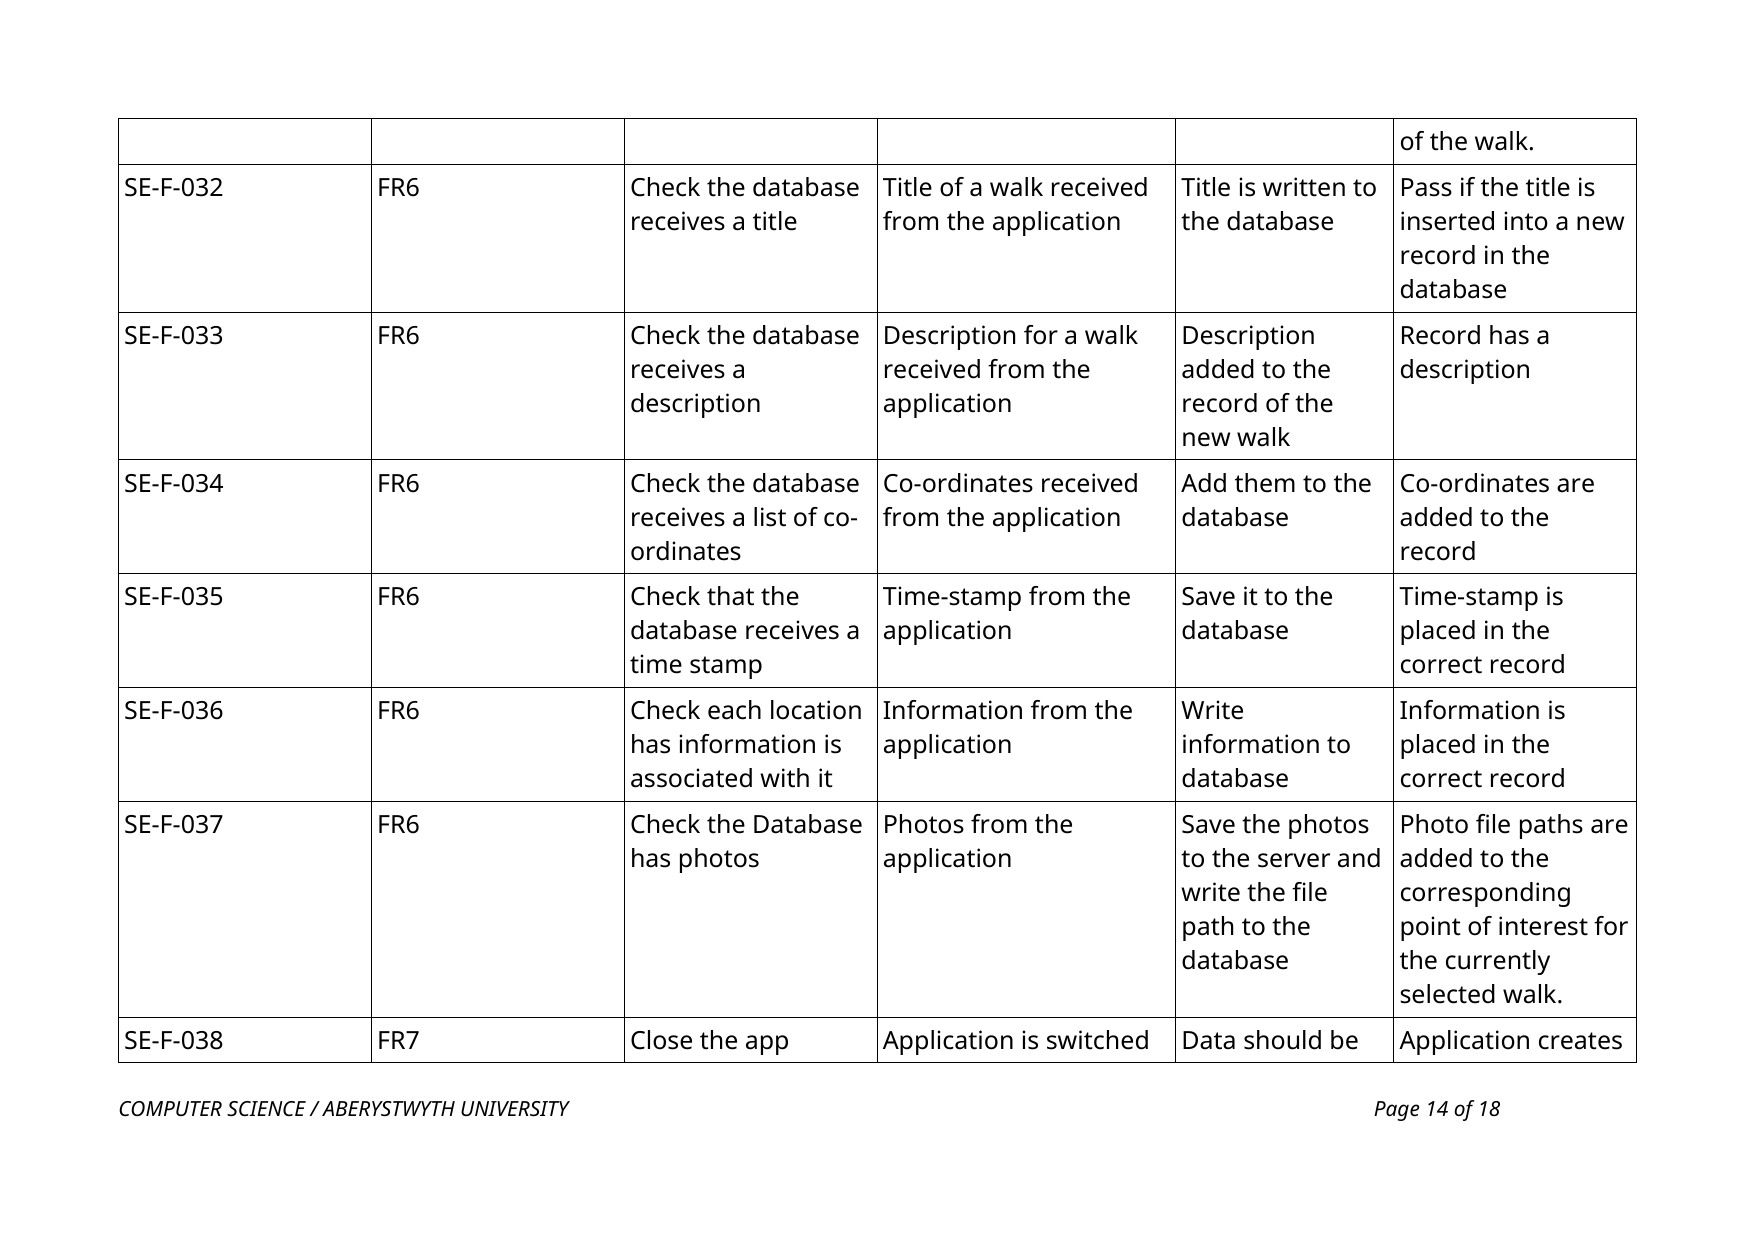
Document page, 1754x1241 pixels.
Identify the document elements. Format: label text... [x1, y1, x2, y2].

table_cell Check the database receives a title [625, 165, 877, 312]
table_cell Data should be [1176, 1018, 1393, 1062]
table_cell Information is placed in the correct record [1394, 688, 1636, 801]
table_cell SE-F-035 [119, 574, 371, 687]
table_cell [119, 119, 371, 164]
table_cell FR6 [372, 802, 624, 1017]
table_cell Record has a description [1394, 313, 1636, 459]
table_cell Save it to the database [1176, 574, 1393, 687]
table_cell [372, 119, 624, 164]
table_cell Co-ordinates are added to the record [1394, 460, 1636, 573]
table_cell Application is switched [878, 1018, 1175, 1062]
table_cell FR6 [372, 688, 624, 801]
table_cell FR6 [372, 165, 624, 312]
table_cell Time-stamp from the application [878, 574, 1175, 687]
table_cell Pass if the title is inserted into a new record in the database [1394, 165, 1636, 312]
table_cell SE-F-032 [119, 165, 371, 312]
table_cell SE-F-033 [119, 313, 371, 459]
table_cell Check the database receives a list of co-ordinates [625, 460, 877, 573]
table_cell Information from the application [878, 688, 1175, 801]
table_cell Check the Database has photos [625, 802, 877, 1017]
table_cell [1176, 119, 1393, 164]
table_cell SE-F-036 [119, 688, 371, 801]
table_cell Application creates [1394, 1018, 1636, 1062]
table_cell Description added to the record of the new walk [1176, 313, 1393, 459]
table_cell FR6 [372, 574, 624, 687]
table_cell SE-F-034 [119, 460, 371, 573]
table_cell Close the app [625, 1018, 877, 1062]
table_cell Save the photos to the server and write the file path to the database [1176, 802, 1393, 1017]
table_cell Check each location has information is associated with it [625, 688, 877, 801]
table_cell Time-stamp is placed in the correct record [1394, 574, 1636, 687]
table_cell Co-ordinates received from the application [878, 460, 1175, 573]
table_cell Photo file paths are added to the corresponding point of interest for the currently selected walk. [1394, 802, 1636, 1017]
table_cell [878, 119, 1175, 164]
table_cell Check the database receives a description [625, 313, 877, 459]
table_cell Check that the database receives a time stamp [625, 574, 877, 687]
table_cell FR6 [372, 313, 624, 459]
table_cell [625, 119, 877, 164]
table_cell FR7 [372, 1018, 624, 1062]
table_cell Title of a walk received from the application [878, 165, 1175, 312]
table_cell Write information to database [1176, 688, 1393, 801]
table_cell SE-F-038 [119, 1018, 371, 1062]
table_cell Description for a walk received from the application [878, 313, 1175, 459]
table_cell Add them to the database [1176, 460, 1393, 573]
table_cell Photos from the application [878, 802, 1175, 1017]
table_cell of the walk. [1394, 119, 1636, 164]
table_cell SE-F-037 [119, 802, 371, 1017]
table_cell FR6 [372, 460, 624, 573]
table_cell Title is written to the database [1176, 165, 1393, 312]
